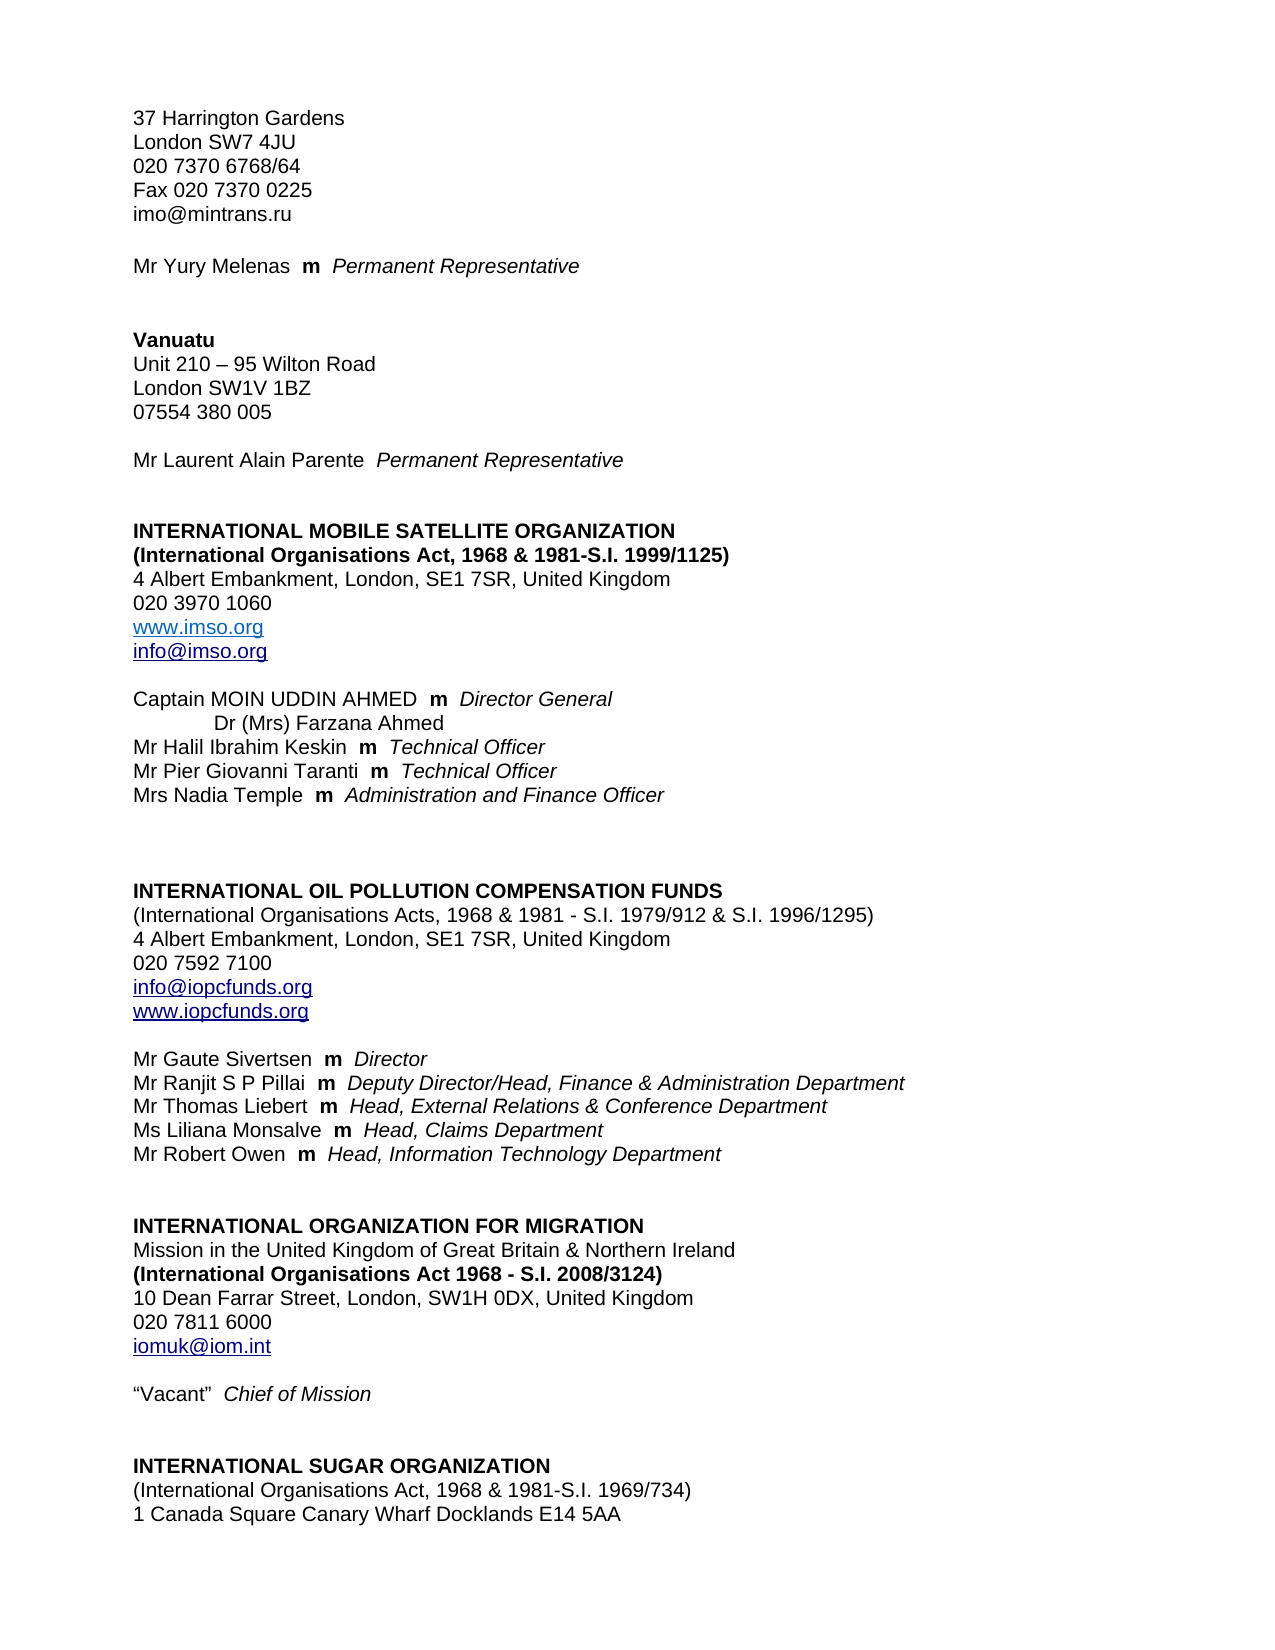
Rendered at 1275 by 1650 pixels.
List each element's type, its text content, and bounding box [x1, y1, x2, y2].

text 020 7592 7100 [133, 951, 1181, 974]
text (International Organisations Act, 1968 & 1981-S.I. 1999/1125) [133, 543, 1181, 567]
text info@imso.org [133, 639, 1181, 663]
text (International Organisations Act 1968 - S.I. 2008/3124) [133, 1262, 1181, 1286]
text Mr Pier Giovanni Taranti m Technical Officer [133, 759, 1181, 783]
text 4 Albert Embankment, London, SE1 7SR, United Kingdom [133, 927, 1181, 951]
text “Vacant” Chief of Mission [133, 1382, 1181, 1406]
text www.iopcfunds.org [133, 998, 1181, 1022]
text Unit 210 – 95 Wilton Road [133, 352, 1181, 376]
text London SW1V 1BZ [133, 376, 1181, 399]
text 1 Canada Square Canary Wharf Docklands E14 5AA [133, 1502, 1181, 1526]
text 37 Harrington Gardens [133, 106, 1181, 129]
text INTERNATIONAL SUGAR ORGANIZATION [133, 1454, 1181, 1478]
text 4 Albert Embankment, London, SE1 7SR, United Kingdom [133, 567, 1181, 591]
text Mission in the United Kingdom of Great Britain & Northern Ireland [133, 1238, 1181, 1262]
text Dr (Mrs) Farzana Ahmed [133, 711, 1181, 735]
text (International Organisations Act, 1968 & 1981-S.I. 1969/734) [133, 1478, 1181, 1502]
text Mr Ranjit S P Pillai m Deputy Director/Head, Finance & Administration Department [133, 1070, 1181, 1094]
text 07554 380 005 [133, 399, 1181, 423]
text imo@mintrans.ru [133, 201, 1181, 225]
text 10 Dean Farrar Street, London, SW1H 0DX, United Kingdom [133, 1286, 1181, 1310]
text info@iopcfunds.org [133, 974, 1181, 998]
text INTERNATIONAL OIL POLLUTION COMPENSATION FUNDS [133, 879, 1181, 903]
text INTERNATIONAL MOBILE SATELLITE ORGANIZATION [133, 519, 1181, 543]
text Mr Thomas Liebert m Head, External Relations & Conference Department [133, 1094, 1181, 1118]
text iomuk@iom.int [133, 1334, 1181, 1358]
text Fax 020 7370 0225 [133, 177, 1181, 201]
text 020 3970 1060 [133, 591, 1181, 615]
text Mr Yury Melenas m Permanent Representative [133, 249, 1181, 280]
text Mr Robert Owen m Head, Information Technology Department [133, 1142, 1181, 1166]
text 020 7370 6768/64 [133, 153, 1181, 177]
text Ms Liliana Monsalve m Head, Claims Department [133, 1118, 1181, 1142]
text (International Organisations Acts, 1968 & 1981 - S.I. 1979/912 & S.I. 1996/1295) [133, 903, 1181, 927]
text INTERNATIONAL ORGANIZATION FOR MIGRATION [133, 1214, 1181, 1238]
text Vanuatu [133, 328, 1181, 352]
text Mr Laurent Alain Parente Permanent Representative [133, 447, 1181, 471]
text Mr Halil Ibrahim Keskin m Technical Officer [133, 735, 1181, 759]
text Captain MOIN UDDIN AHMED m Director General [133, 687, 1181, 711]
text Mrs Nadia Temple m Administration and Finance Officer [133, 783, 1181, 807]
text Mr Gaute Sivertsen m Director [133, 1046, 1181, 1070]
text 020 7811 6000 [133, 1310, 1181, 1334]
text London SW7 4JU [133, 129, 1181, 153]
text www.imso.org [133, 615, 1181, 639]
